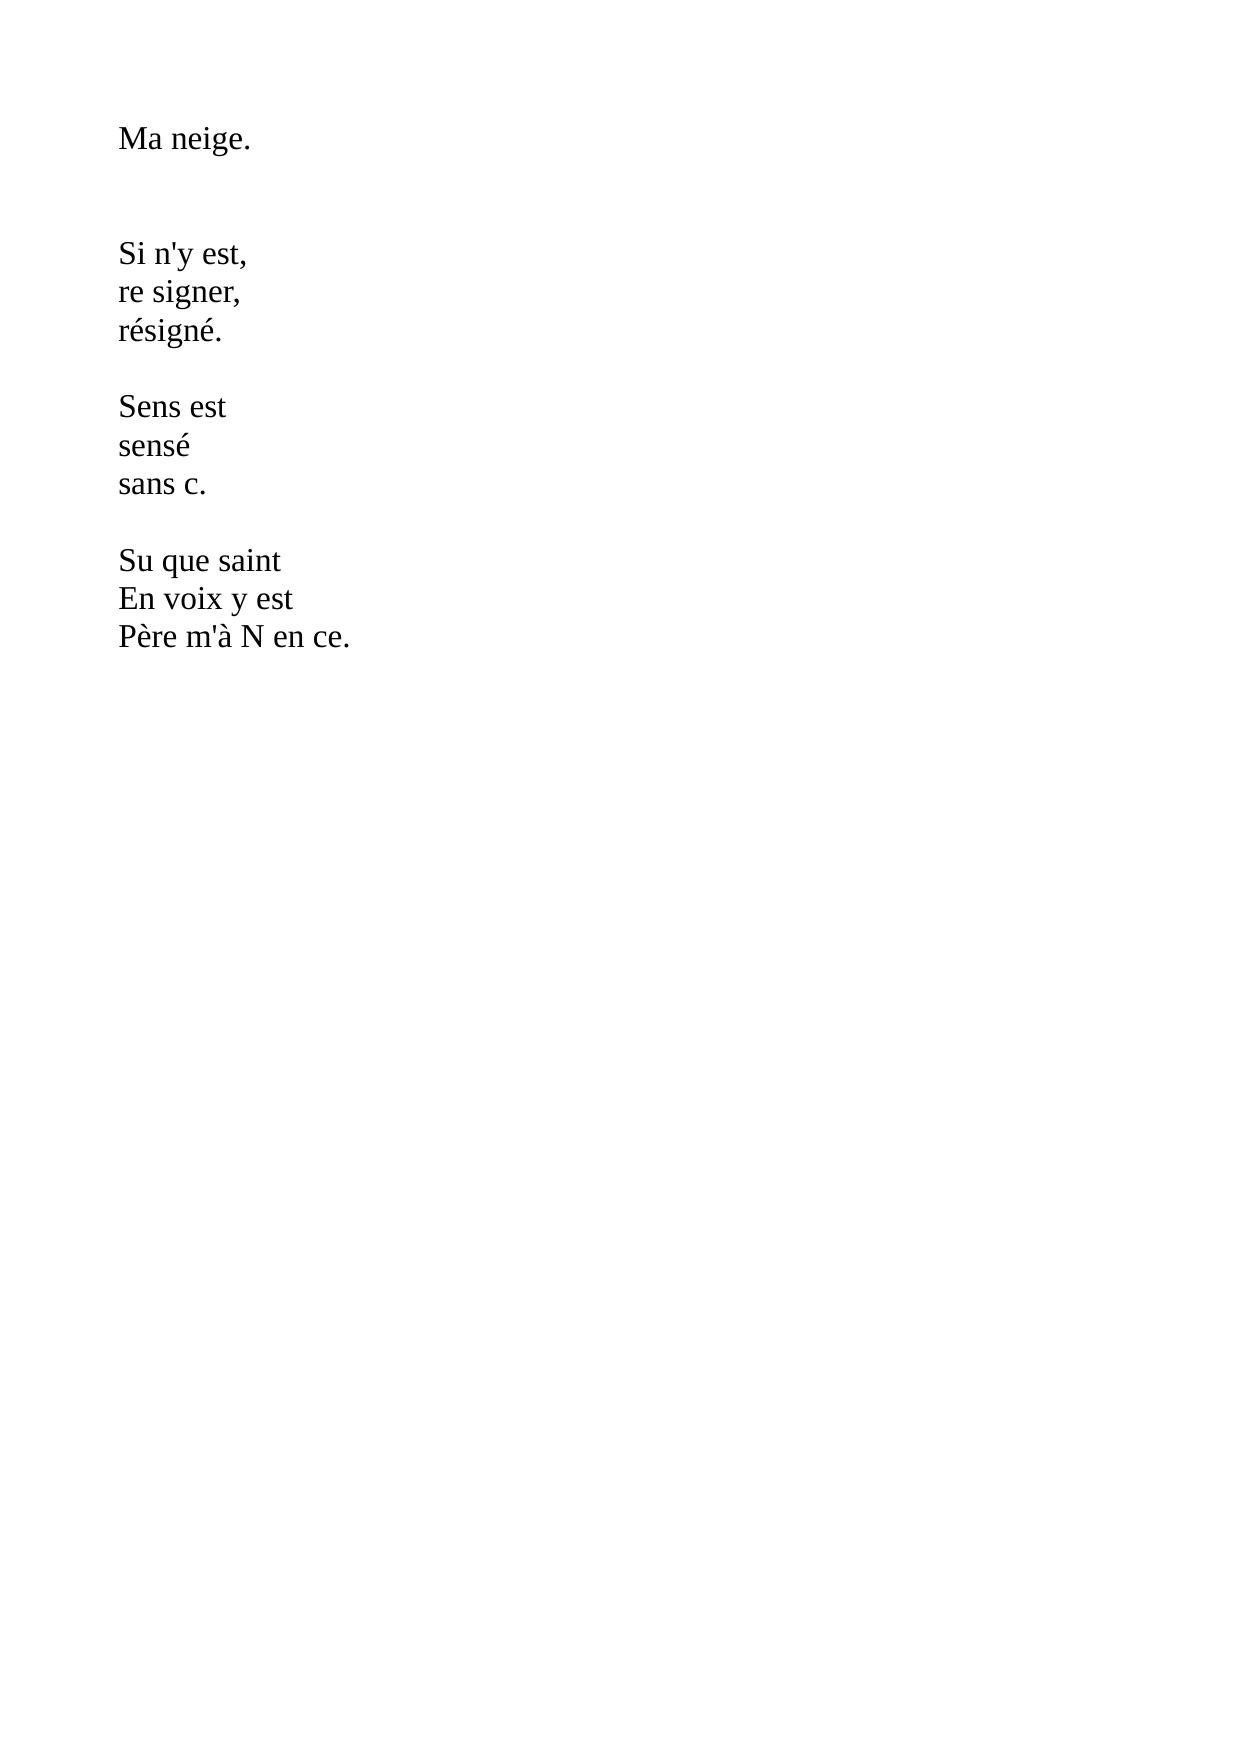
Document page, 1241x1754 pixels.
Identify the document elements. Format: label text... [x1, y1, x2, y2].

text Sens est [118, 386, 1122, 425]
text sensé [118, 425, 1122, 463]
text Ma neige. [118, 118, 1122, 156]
text sans c. [118, 463, 1122, 501]
text Père m'à N en ce. [118, 616, 1122, 655]
text Si n'y est, [118, 233, 1122, 271]
text re signer, [118, 271, 1122, 310]
text résigné. [118, 310, 1122, 348]
text Su que saint [118, 540, 1122, 578]
text En voix y est [118, 578, 1122, 616]
